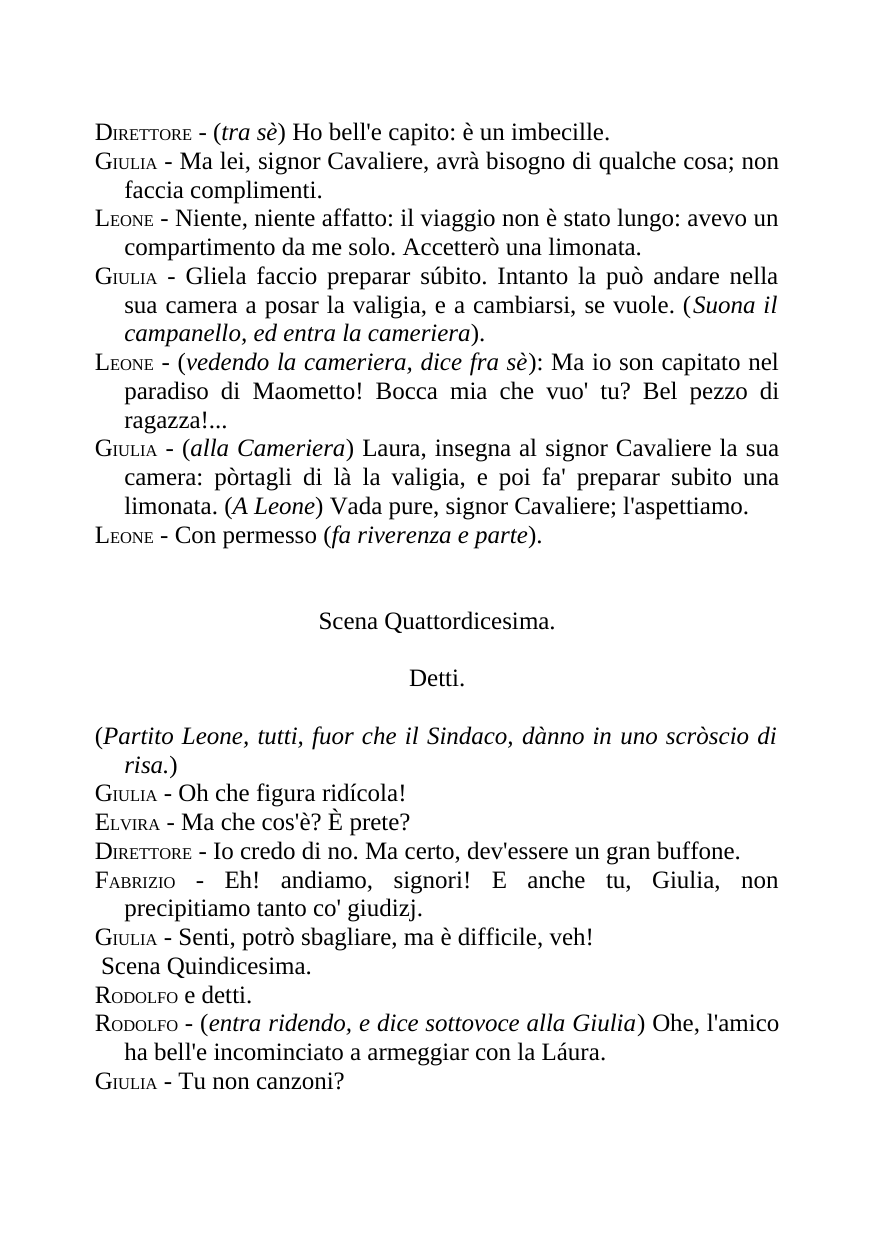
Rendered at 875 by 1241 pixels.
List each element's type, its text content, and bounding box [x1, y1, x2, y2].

text Scena Quindicesima. [94, 951, 779, 980]
text Rodolfo - (entra ridendo, e dice sottovoce alla Giulia) Ohe, l'amico ha bell'e incominciato a armeggiar con la Láura. [94, 1008, 779, 1066]
text Detti. [94, 663, 779, 692]
text Giulia - (alla Cameriera) Laura, insegna al signor Cavaliere la sua camera: pòrtagli di là la valigia, e poi fa' preparar subito una limonata. (A Leone) Vada pure, signor Cavaliere; l'aspettiamo. [94, 433, 779, 520]
text Leone - Niente, niente affatto: il viaggio non è stato lungo: avevo un compartimento da me solo. Accetterò una limonata. [94, 203, 779, 261]
text (Partito Leone, tutti, fuor che il Sindaco, dànno in uno scròscio di risa.) [94, 721, 779, 778]
text Giulia - Tu non canzoni? [94, 1066, 779, 1095]
text Giulia - Oh che figura ridícola! [94, 778, 779, 807]
text Leone - (vedendo la cameriera, dice fra sè): Ma io son capitato nel paradiso di Maometto! Bocca mia che vuo' tu? Bel pezzo di ragazza!... [94, 347, 779, 433]
text Direttore - (tra sè) Ho bell'e capito: è un imbecille. [94, 117, 779, 146]
text Giulia - Senti, potrò sbagliare, ma è difficile, veh! [94, 922, 779, 951]
text Direttore - Io credo di no. Ma certo, dev'essere un gran buffone. [94, 836, 779, 865]
text Giulia - Ma lei, signor Cavaliere, avrà bisogno di qualche cosa; non faccia complimenti. [94, 146, 779, 203]
text Leone - Con permesso (fa riverenza e parte). [94, 520, 779, 548]
text Scena Quattordicesima. [94, 606, 779, 635]
text Fabrizio - Eh! andiamo, signori! E anche tu, Giulia, non precipitiamo tanto co' giudizj. [94, 865, 779, 922]
text Elvira - Ma che cos'è? È prete? [94, 807, 779, 836]
text Giulia - Gliela faccio preparar súbito. Intanto la può andare nella sua camera a posar la valigia, e a cambiarsi, se vuole. (Suona il campanello, ed entra la cameriera). [94, 261, 779, 347]
text Rodolfo e detti. [94, 980, 779, 1008]
